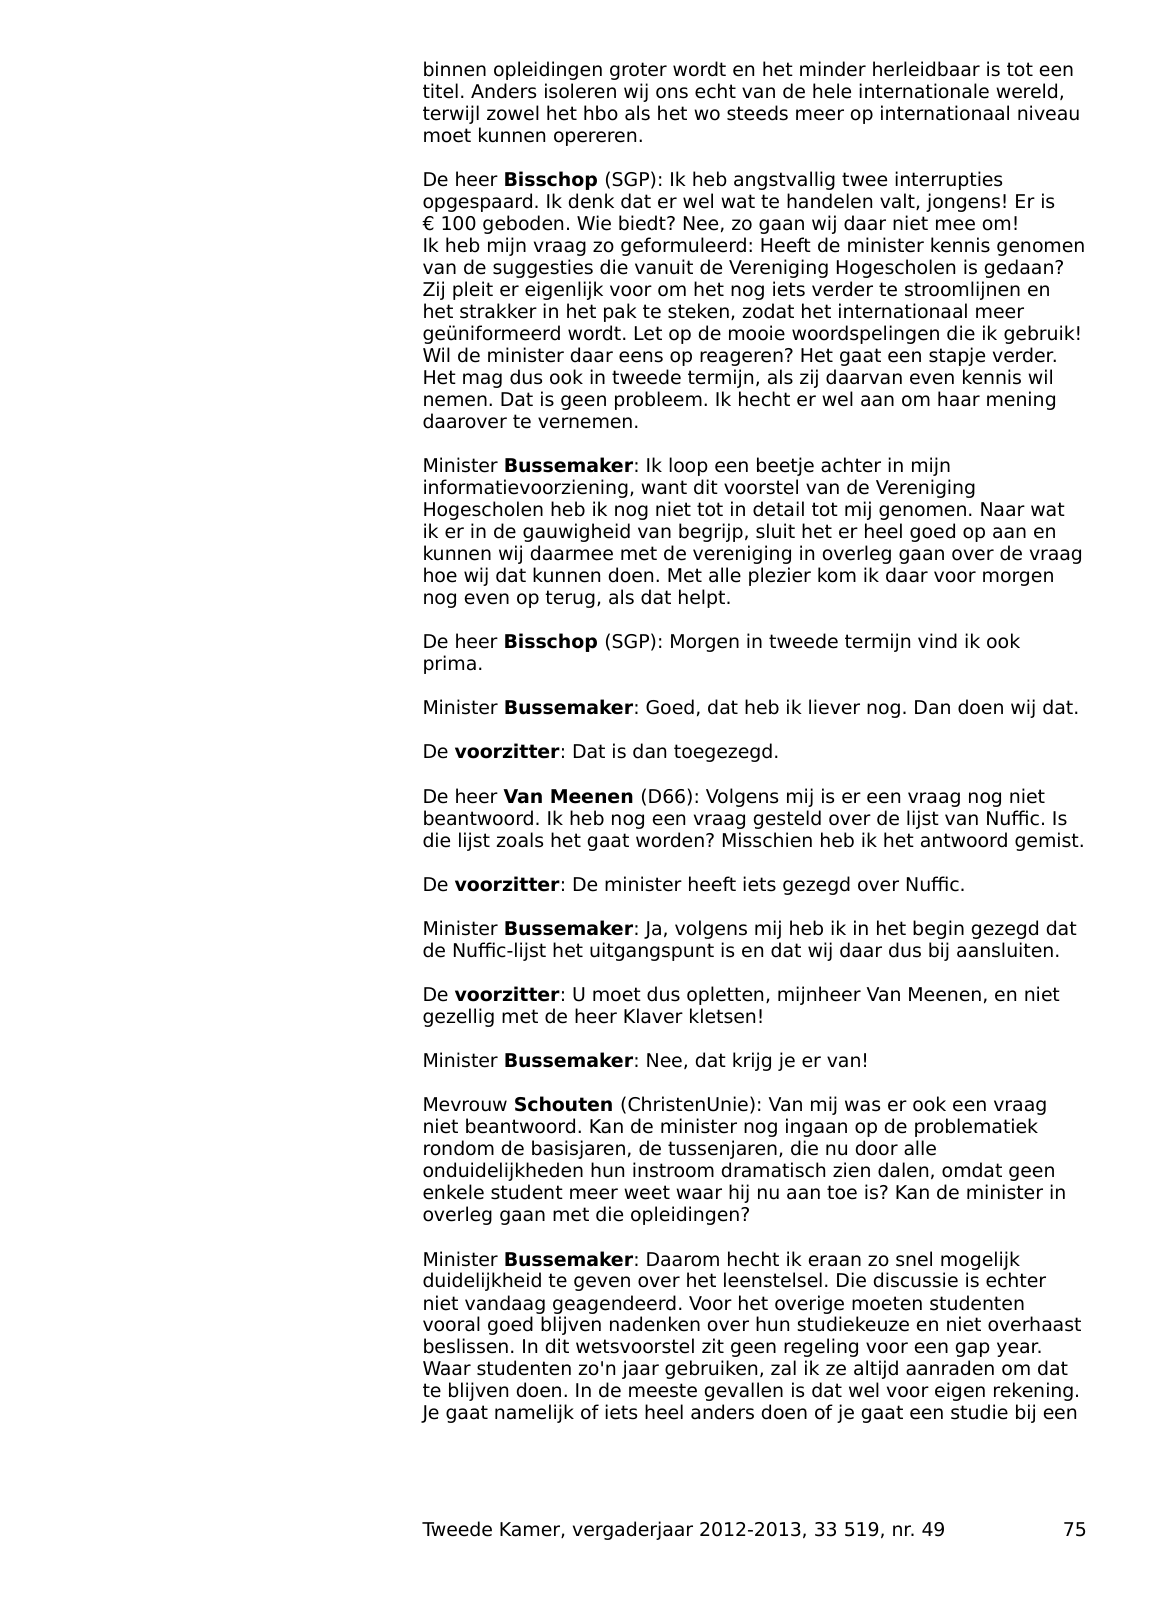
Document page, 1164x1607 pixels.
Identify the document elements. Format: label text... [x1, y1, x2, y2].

text Mevrouw Schouten (ChristenUnie): Van mij was er ook een vraag niet beantwoord. Kan de minister nog ingaan op de problematiek rondom de basisjaren, de tussenjaren, die nu door alle onduidelijkheden hun instroom dramatisch zien dalen, omdat geen enkele student meer weet waar hij nu aan toe is? Kan de minister in overleg gaan met die opleidingen? [422, 1094, 1087, 1226]
text De heer Bisschop (SGP): Ik heb angstvallig twee interrupties opgespaard. Ik denk dat er wel wat te handelen valt, jongens! Er is € 100 geboden. Wie biedt? Nee, zo gaan wij daar niet mee om! [422, 169, 1087, 235]
text De voorzitter: De minister heeft iets gezegd over Nuffic. [422, 874, 1087, 896]
text De heer Bisschop (SGP): Morgen in tweede termijn vind ik ook prima. [422, 631, 1087, 675]
text De voorzitter: U moet dus opletten, mijnheer Van Meenen, en niet gezellig met de heer Klaver kletsen! [422, 984, 1087, 1028]
text Minister Bussemaker: Nee, dat krijg je er van! [422, 1050, 1087, 1072]
text Minister Bussemaker: Ik loop een beetje achter in mijn informatievoorziening, want dit voorstel van de Vereniging Hogescholen heb ik nog niet tot in detail tot mij genomen. Naar wat ik er in de gauwigheid van begrijp, sluit het er heel goed op aan en kunnen wij daarmee met de vereniging in overleg gaan over de vraag hoe wij dat kunnen doen. Met alle plezier kom ik daar voor morgen nog even op terug, als dat helpt. [422, 455, 1087, 609]
text Ik heb mijn vraag zo geformuleerd: Heeft de minister kennis genomen van de suggesties die vanuit de Vereniging Hogescholen is gedaan? Zij pleit er eigenlijk voor om het nog iets verder te stroomlijnen en het strakker in het pak te steken, zodat het internationaal meer geüniformeerd wordt. Let op de mooie woordspelingen die ik gebruik! Wil de minister daar eens op reageren? Het gaat een stapje verder. Het mag dus ook in tweede termijn, als zij daarvan even kennis wil nemen. Dat is geen probleem. Ik hecht er wel aan om haar mening daarover te vernemen. [422, 235, 1087, 433]
text De voorzitter: Dat is dan toegezegd. [422, 741, 1087, 763]
text Minister Bussemaker: Ja, volgens mij heb ik in het begin gezegd dat de Nuffic-lijst het uitgangspunt is en dat wij daar dus bij aansluiten. [422, 918, 1087, 962]
text Minister Bussemaker: Daarom hecht ik eraan zo snel mogelijk duidelijkheid te geven over het leenstelsel. Die discussie is echter niet vandaag geagendeerd. Voor het overige moeten studenten vooral goed blijven nadenken over hun studiekeuze en niet overhaast beslissen. In dit wetsvoorstel zit geen regeling voor een gap year. Waar studenten zo'n jaar gebruiken, zal ik ze altijd aanraden om dat te blijven doen. In de meeste gevallen is dat wel voor eigen rekening. Je gaat namelijk of iets heel anders doen of je gaat een studie bij een [422, 1248, 1087, 1424]
text binnen opleidingen groter wordt en het minder herleidbaar is tot een titel. Anders isoleren wij ons echt van de hele internationale wereld, terwijl zowel het hbo als het wo steeds meer op internationaal niveau moet kunnen opereren. [422, 59, 1087, 147]
text De heer Van Meenen (D66): Volgens mij is er een vraag nog niet beantwoord. Ik heb nog een vraag gesteld over de lijst van Nuffic. Is die lijst zoals het gaat worden? Misschien heb ik het antwoord gemist. [422, 786, 1087, 852]
text Minister Bussemaker: Goed, dat heb ik liever nog. Dan doen wij dat. [422, 697, 1087, 719]
